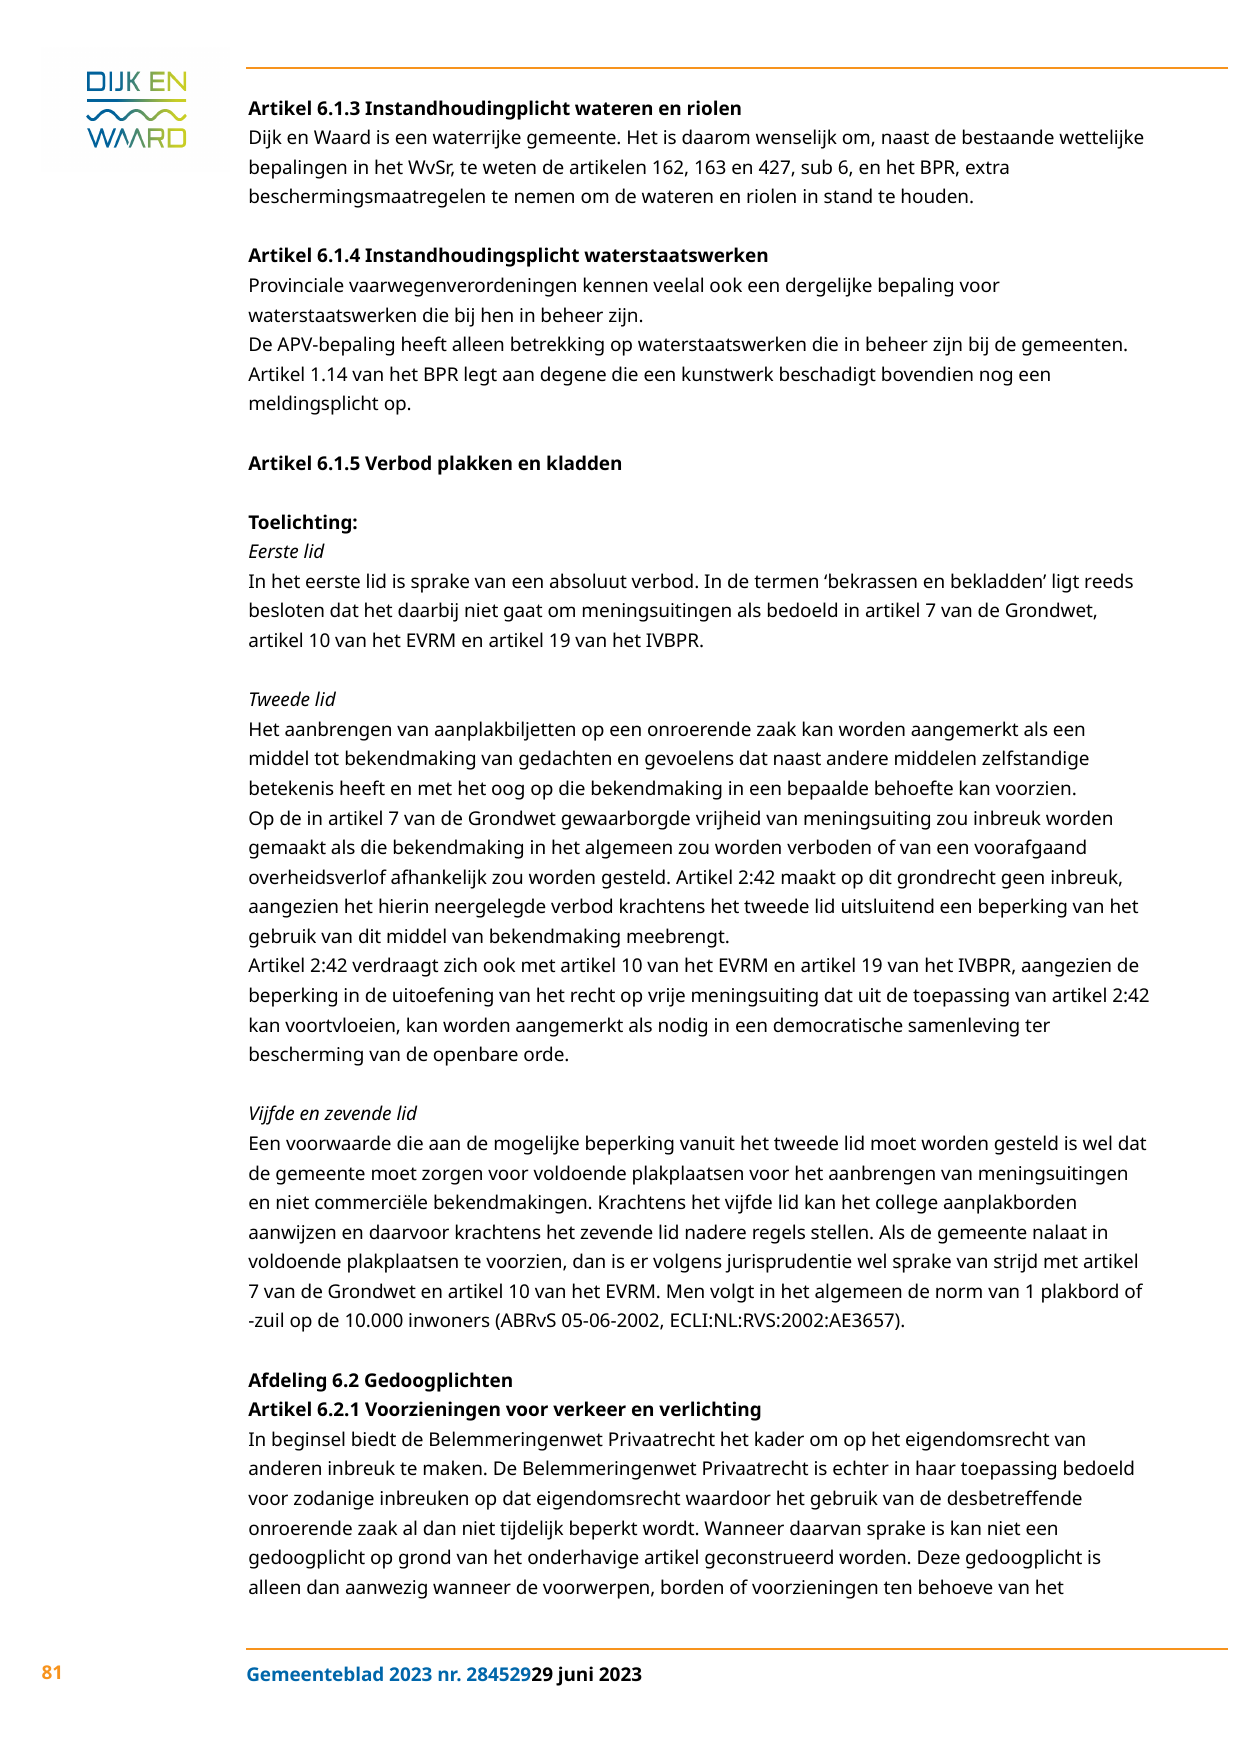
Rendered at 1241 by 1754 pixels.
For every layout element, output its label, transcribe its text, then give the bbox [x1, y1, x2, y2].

text Artikel 6.1.4 Instandhoudingsplicht waterstaatswerken [248, 243, 1152, 268]
text Het aanbrengen van aanplakbiljetten op een onroerende zaak kan worden aangemerkt als een middel tot bekendmaking van gedachten en gevoelens dat naast andere middelen zelfstandige betekenis heeft en met het oog op die bekendmaking in een bepaalde behoefte kan voorzien. [248, 716, 1152, 801]
text In beginsel biedt de Belemmeringenwet Privaatrecht het kader om op het eigendomsrecht van anderen inbreuk te maken. De Belemmeringenwet Privaatrecht is echter in haar toepassing bedoeld voor zodanige inbreuken op dat eigendomsrecht waardoor het gebruik van de desbetreffende onroerende zaak al dan niet tijdelijk beperkt wordt. Wanneer daarvan sprake is kan niet een gedoogplicht op grond van het onderhavige artikel geconstrueerd worden. Deze gedoogplicht is alleen dan aanwezig wanneer de voorwerpen, borden of voorzieningen ten behoeve van het [248, 1426, 1152, 1600]
text Op de in artikel 7 van de Grondwet gewaarborgde vrijheid van meningsuiting zou inbreuk worden gemaakt als die bekendmaking in het algemeen zou worden verboden of van een voorafgaand overheidsverlof afhankelijk zou worden gesteld. Artikel 2:42 maakt op dit grondrecht geen inbreuk, aangezien het hierin neergelegde verbod krachtens het tweede lid uitsluitend een beperking van het gebruik van dit middel van bekendmaking meebrengt. [248, 805, 1152, 949]
text Vijfde en zevende lid [248, 1101, 1152, 1126]
picture [41, 47, 231, 172]
text Dijk en Waard is een waterrijke gemeente. Het is daarom wenselijk om, naast de bestaande wettelijke bepalingen in het WvSr, te weten de artikelen 162, 163 en 427, sub 6, en het BPR, extra beschermingsmaatregelen te nemen om de wateren en riolen in stand te houden. [248, 124, 1152, 209]
text Toelichting: [248, 509, 1152, 535]
text In het eerste lid is sprake van een absoluut verbod. In de termen ‘bekrassen en bekladden’ ligt reeds besloten dat het daarbij niet gaat om meningsuitingen als bedoeld in artikel 7 van de Grondwet, artikel 10 van het EVRM en artikel 19 van het IVBPR. [248, 568, 1152, 653]
text Een voorwaarde die aan de mogelijke beperking vanuit het tweede lid moet worden gesteld is wel dat de gemeente moet zorgen voor voldoende plakplaatsen voor het aanbrengen van meningsuitingen en niet commerciële bekendmakingen. Krachtens het vijfde lid kan het college aanplakborden aanwijzen en daarvoor krachtens het zevende lid nadere regels stellen. Als de gemeente nalaat in voldoende plakplaatsen te voorzien, dan is er volgens jurisprudentie wel sprake van strijd met artikel 7 van de Grondwet en artikel 10 van het EVRM. Men volgt in het algemeen de norm van 1 plakbord of -zuil op de 10.000 inwoners (ABRvS 05-06-2002, ECLI:NL:RVS:2002:AE3657). [248, 1130, 1152, 1333]
text Artikel 6.1.5 Verbod plakken en kladden [248, 450, 1152, 476]
text De APV-bepaling heeft alleen betrekking op waterstaatswerken die in beheer zijn bij de gemeenten. Artikel 1.14 van het BPR legt aan degene die een kunstwerk beschadigt bovendien nog een meldingsplicht op. [248, 331, 1152, 416]
text Afdeling 6.2 Gedoogplichten [248, 1367, 1152, 1393]
text Artikel 2:42 verdraagt zich ook met artikel 10 van het EVRM en artikel 19 van het IVBPR, aangezien de beperking in de uitoefening van het recht op vrije meningsuiting dat uit de toepassing van artikel 2:42 kan voortvloeien, kan worden aangemerkt als nodig in een democratische samenleving ter bescherming van de openbare orde. [248, 953, 1152, 1067]
text Artikel 6.2.1 Voorzieningen voor verkeer en verlichting [248, 1396, 1152, 1422]
text Provinciale vaarwegenverordeningen kennen veelal ook een dergelijke bepaling voor waterstaatswerken die bij hen in beheer zijn. [248, 272, 1152, 328]
text Eerste lid [248, 538, 1152, 564]
text Artikel 6.1.3 Instandhoudingplicht wateren en riolen [248, 95, 1152, 121]
text Tweede lid [248, 686, 1152, 712]
